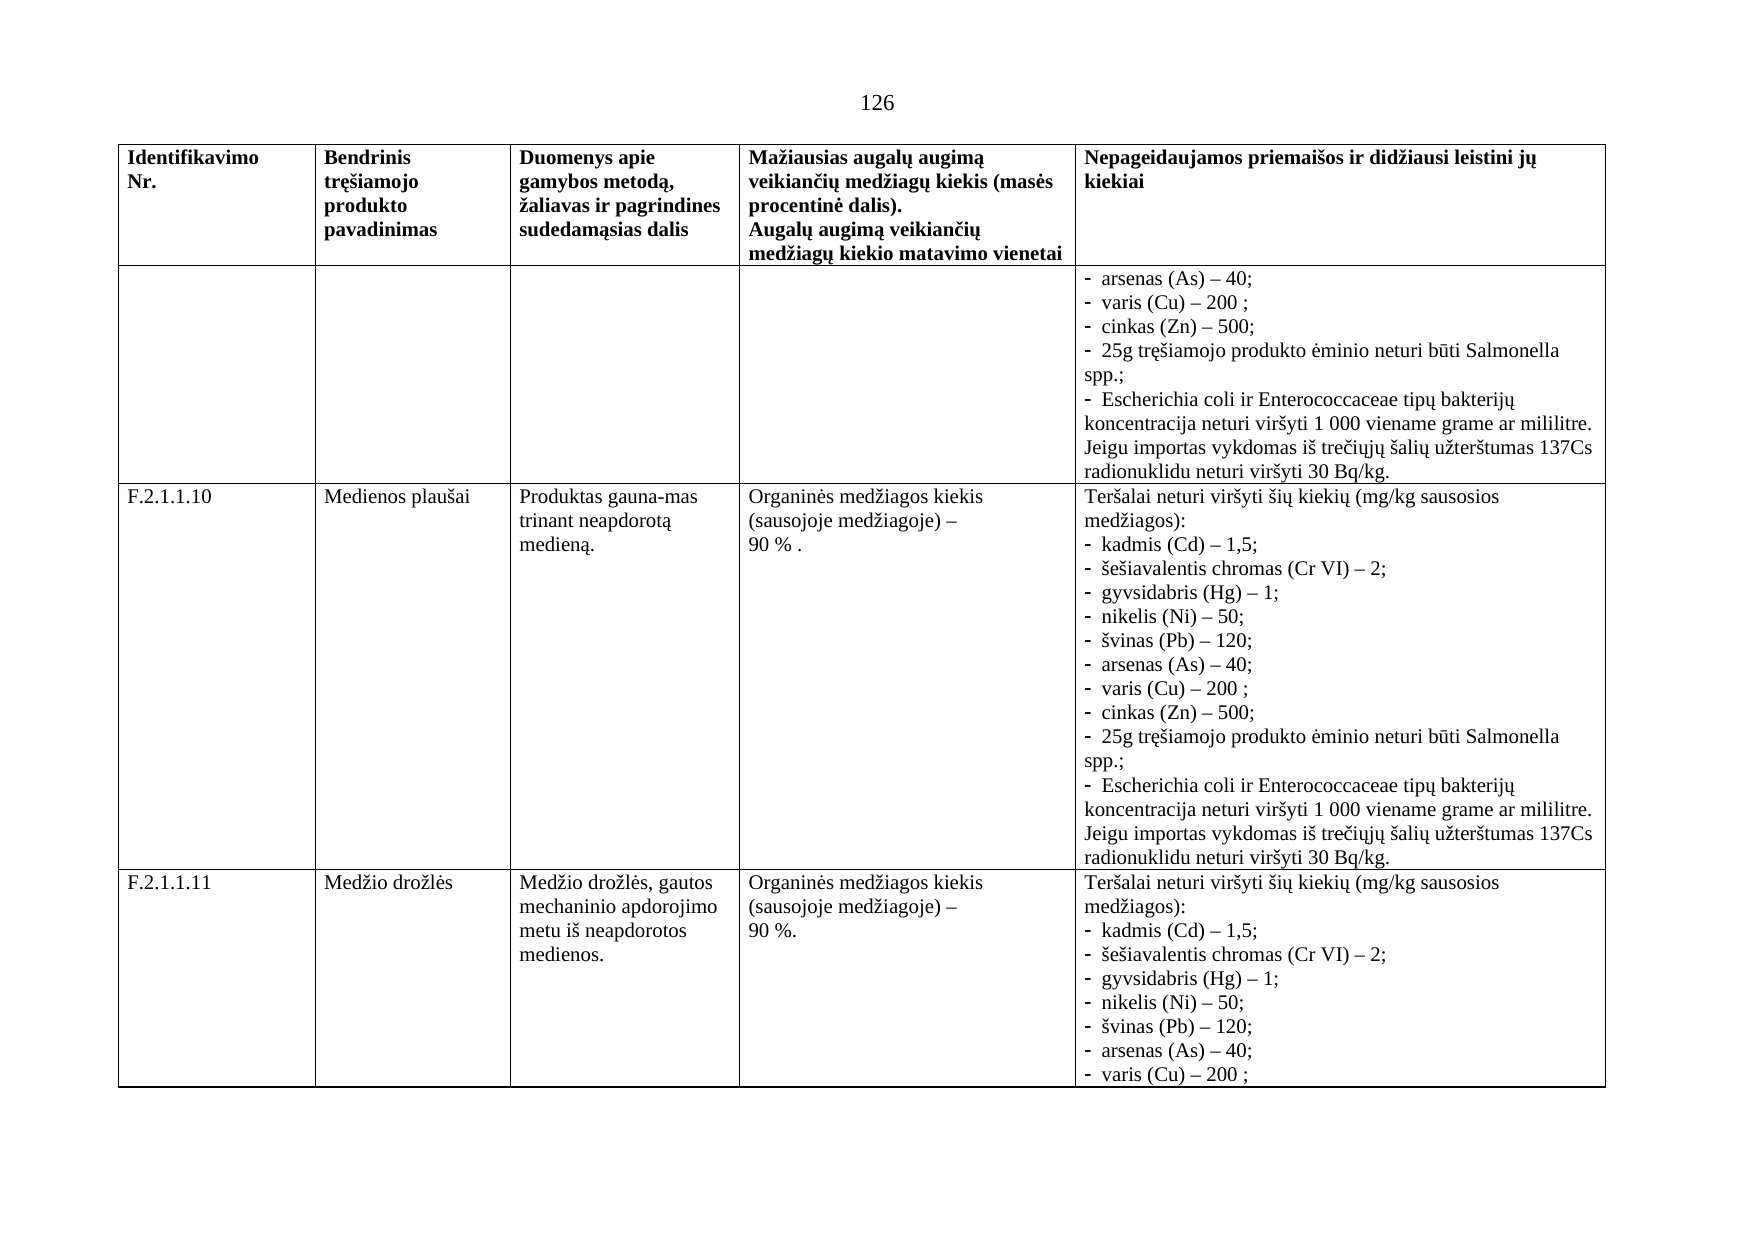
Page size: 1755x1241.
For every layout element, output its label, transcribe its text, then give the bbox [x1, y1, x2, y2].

table_cell Produktas gauna-mas trinant neapdorotą medieną. [511, 484, 739, 869]
table_header Bendrinis tręšiamojo produkto pavadinimas [316, 145, 510, 265]
table_header Nepageidaujamos priemaišos ir didžiausi leistini jų kiekiai [1076, 145, 1605, 265]
table_header Duomenys apie gamybos metodą, žaliavas ir pagrindines sudedamąsias dalis [511, 145, 739, 265]
table_header Identifikavimo Nr. [119, 145, 315, 265]
table_cell [316, 266, 510, 483]
table_cell [511, 266, 739, 483]
table_cell F.2.1.1.11 [119, 870, 315, 1086]
table_cell arsenas (As) – 40; varis (Cu) – 200 ; cinkas (Zn) – 500; 25g tręšiamojo produkto ėminio neturi būti Salmonella spp.; Escherichia coli ir Enterococcaceae tipų bakterijų koncentracija neturi viršyti 1 000 viename grame ar mililitre. Jeigu importas vykdomas iš trečiųjų šalių užterštumas 137Cs radionuklidu neturi viršyti 30 Bq/kg. [1076, 266, 1605, 483]
table_header Mažiausias augalų augimą veikiančių medžiagų kiekis (masės procentinė dalis). Augalų augimą veikiančių medžiagų kiekio matavimo vienetai [740, 145, 1075, 265]
table_cell Medžio drožlės [316, 870, 510, 1086]
table_cell Teršalai neturi viršyti šių kiekių (mg/kg sausosios medžiagos): kadmis (Cd) – 1,5; šešiavalentis chromas (Cr VI) – 2; gyvsidabris (Hg) – 1; nikelis (Ni) – 50; švinas (Pb) – 120; arsenas (As) – 40; varis (Cu) – 200 ; cinkas (Zn) – 500; 25g tręšiamojo produkto ėminio neturi būti Salmonella spp.; Escherichia coli ir Enterococcaceae tipų bakterijų koncentracija neturi viršyti 1 000 viename grame ar mililitre. Jeigu importas vykdomas iš trečiųjų šalių užterštumas 137Cs radionuklidu neturi viršyti 30 Bq/kg. [1076, 484, 1605, 869]
table_cell [740, 266, 1075, 483]
table_cell Organinės medžiagos kiekis (sausojoje medžiagoje) – 90 % . [740, 484, 1075, 869]
table_cell Organinės medžiagos kiekis (sausojoje medžiagoje) – 90 %. [740, 870, 1075, 1086]
table_cell [119, 266, 315, 483]
table_cell Medžio drožlės, gautos mechaninio apdorojimo metu iš neapdorotos medienos. [511, 870, 739, 1086]
table_cell F.2.1.1.10 [119, 484, 315, 869]
table_cell Medienos plaušai [316, 484, 510, 869]
table_cell Teršalai neturi viršyti šių kiekių (mg/kg sausosios medžiagos): kadmis (Cd) – 1,5; šešiavalentis chromas (Cr VI) – 2; gyvsidabris (Hg) – 1; nikelis (Ni) – 50; švinas (Pb) – 120; arsenas (As) – 40; varis (Cu) – 200 ; [1076, 870, 1605, 1086]
